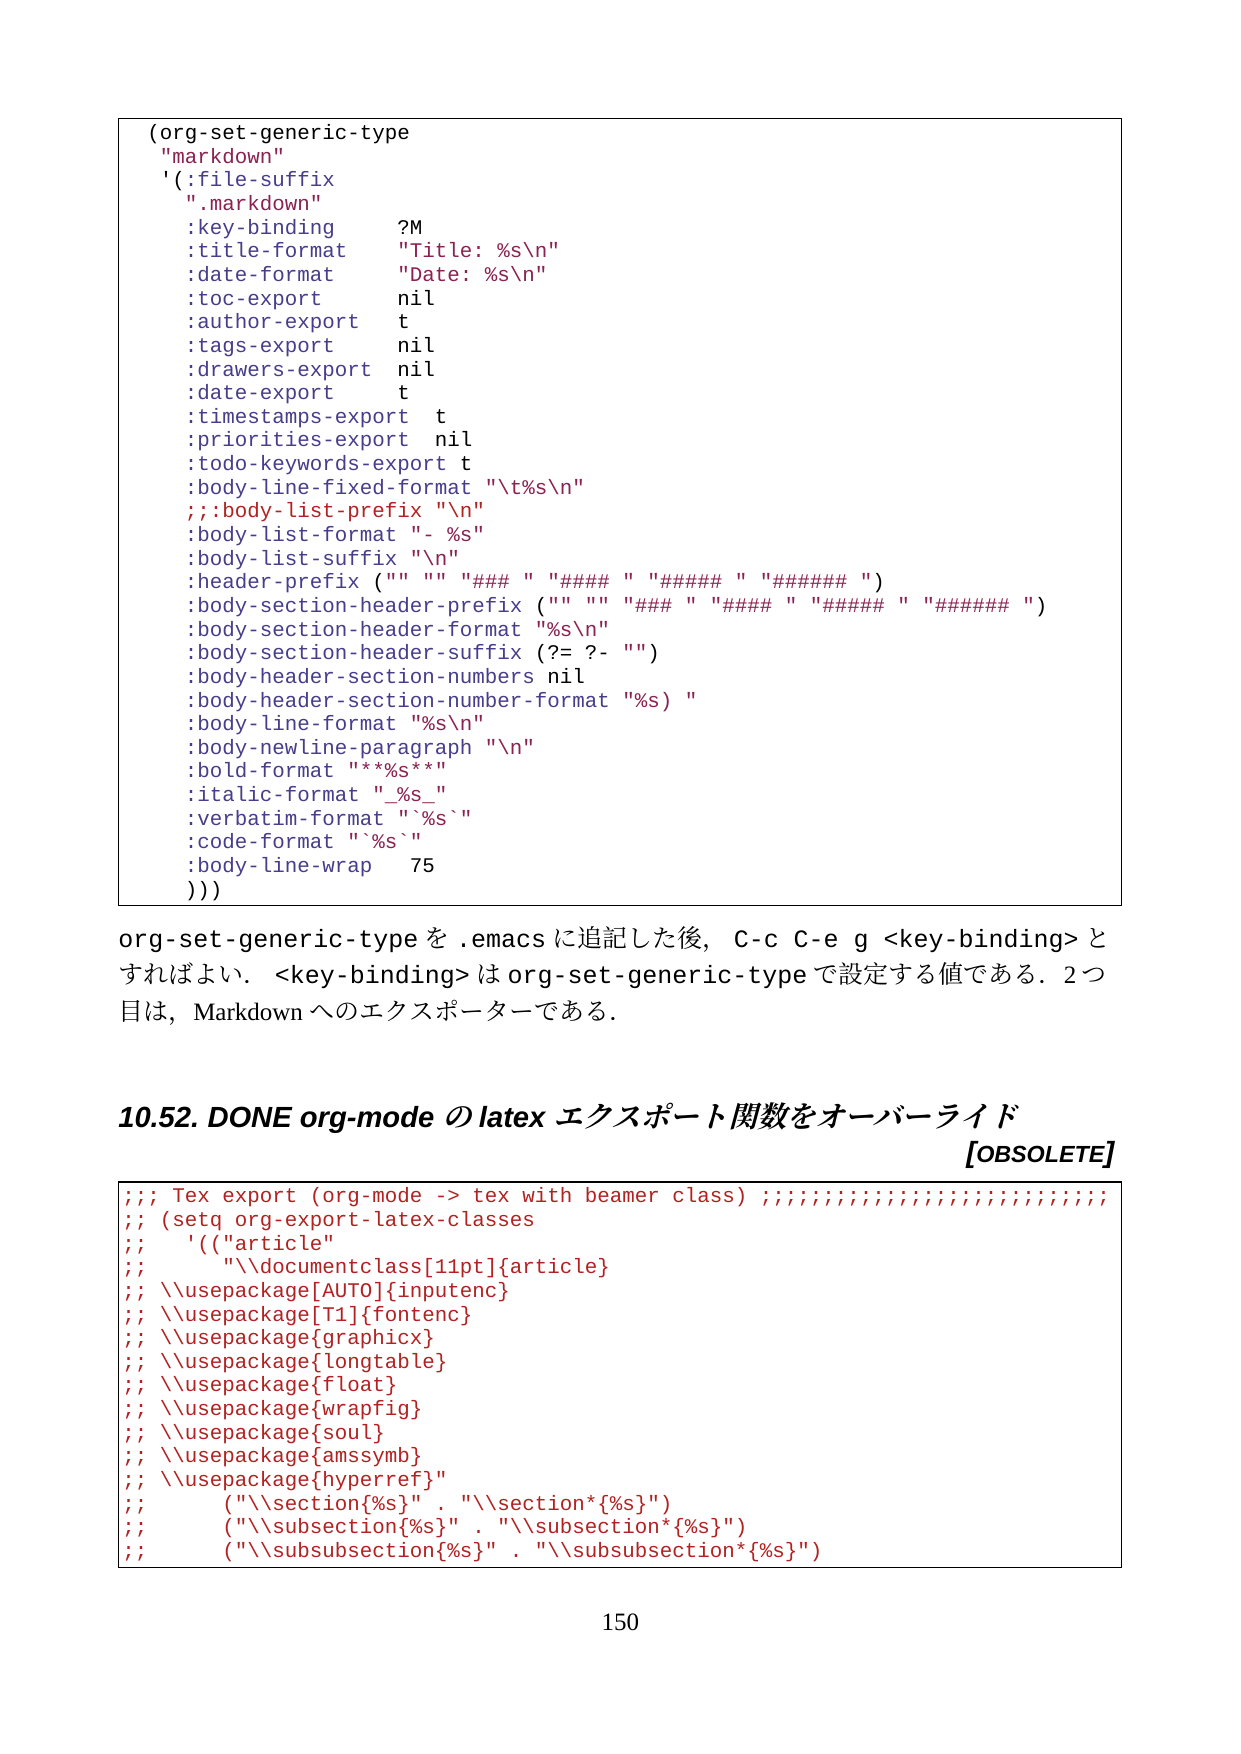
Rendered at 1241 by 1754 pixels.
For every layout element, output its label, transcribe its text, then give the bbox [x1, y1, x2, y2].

text (org-set-generic-type [119, 119, 1121, 142]
text :body-section-header-prefix ("" "" "### " "#### " "##### " "###### ") [119, 591, 1121, 615]
text :timestamps-export t [119, 402, 1121, 426]
text ))) [119, 875, 1121, 905]
text :body-newline-paragraph "\n" [119, 733, 1121, 757]
text ".markdown" [119, 189, 1121, 213]
text "markdown" [119, 142, 1121, 165]
text :toc-export nil [119, 284, 1121, 307]
text ;; ("\\subsection{%s}" . "\\subsection*{%s}") [119, 1512, 1121, 1536]
text ;; (setq org-export-latex-classes [119, 1205, 1121, 1229]
text :todo-keywords-export t [119, 449, 1121, 473]
text :bold-format "**%s**" [119, 757, 1121, 780]
text ;; \\usepackage[T1]{fontenc} [119, 1299, 1121, 1323]
text :body-header-section-number-format "%s) " [119, 686, 1121, 709]
subtitle DONE org-mode の latex エクスポート関数をオーバーライド [obsolete] [118, 1093, 1122, 1169]
text :body-line-wrap 75 [119, 851, 1121, 875]
text :body-section-header-format "%s\n" [119, 615, 1121, 638]
text :body-line-fixed-format "\t%s\n" [119, 473, 1121, 496]
text ;; \\usepackage{longtable} [119, 1347, 1121, 1371]
text ;; \\usepackage[AUTO]{inputenc} [119, 1276, 1121, 1299]
text :code-format "`%s`" [119, 827, 1121, 851]
text ;; '(("article" [119, 1229, 1121, 1252]
text :body-list-format "- %s" [119, 520, 1121, 544]
text ;; \\usepackage{wrapfig} [119, 1394, 1121, 1418]
text ;; \\usepackage{graphicx} [119, 1323, 1121, 1347]
text :header-prefix ("" "" "### " "#### " "##### " "###### ") [119, 567, 1121, 591]
text ;; \\usepackage{amssymb} [119, 1441, 1121, 1465]
text ;;:body-list-prefix "\n" [119, 496, 1121, 520]
text :date-format "Date: %s\n" [119, 260, 1121, 284]
text ;; ("\\subsubsection{%s}" . "\\subsubsection*{%s}") [119, 1536, 1121, 1567]
text '(:file-suffix [119, 165, 1121, 189]
text ;;; Tex export (org-mode -> tex with beamer class) ;;;;;;;;;;;;;;;;;;;;;;;;;;;; [119, 1183, 1121, 1205]
text ;; ("\\section{%s}" . "\\section*{%s}") [119, 1489, 1121, 1512]
text ;; \\usepackage{hyperref}" [119, 1465, 1121, 1489]
text :priorities-export nil [119, 426, 1121, 449]
text ;; \\usepackage{float} [119, 1371, 1121, 1394]
text :title-format "Title: %s\n" [119, 236, 1121, 260]
text org-set-generic-type を .emacs に追記した後， C-c C-e g <key-binding> とすればよい． <key-binding> は org-set-generic-type で設定する値である．2つ目は，Markdown へのエクスポーターである． [118, 919, 1122, 1056]
text :date-export t [119, 378, 1121, 402]
text :body-line-format "%s\n" [119, 709, 1121, 733]
text :body-list-suffix "\n" [119, 544, 1121, 567]
text ;; \\usepackage{soul} [119, 1418, 1121, 1441]
text :verbatim-format "`%s`" [119, 804, 1121, 827]
text :tags-export nil [119, 331, 1121, 354]
text ;; "\\documentclass[11pt]{article} [119, 1252, 1121, 1276]
text :body-section-header-suffix (?= ?- "") [119, 638, 1121, 662]
text :body-header-section-numbers nil [119, 662, 1121, 686]
text :drawers-export nil [119, 354, 1121, 378]
text :key-binding ?M [119, 213, 1121, 236]
text :author-export t [119, 307, 1121, 331]
text :italic-format "_%s_" [119, 780, 1121, 804]
